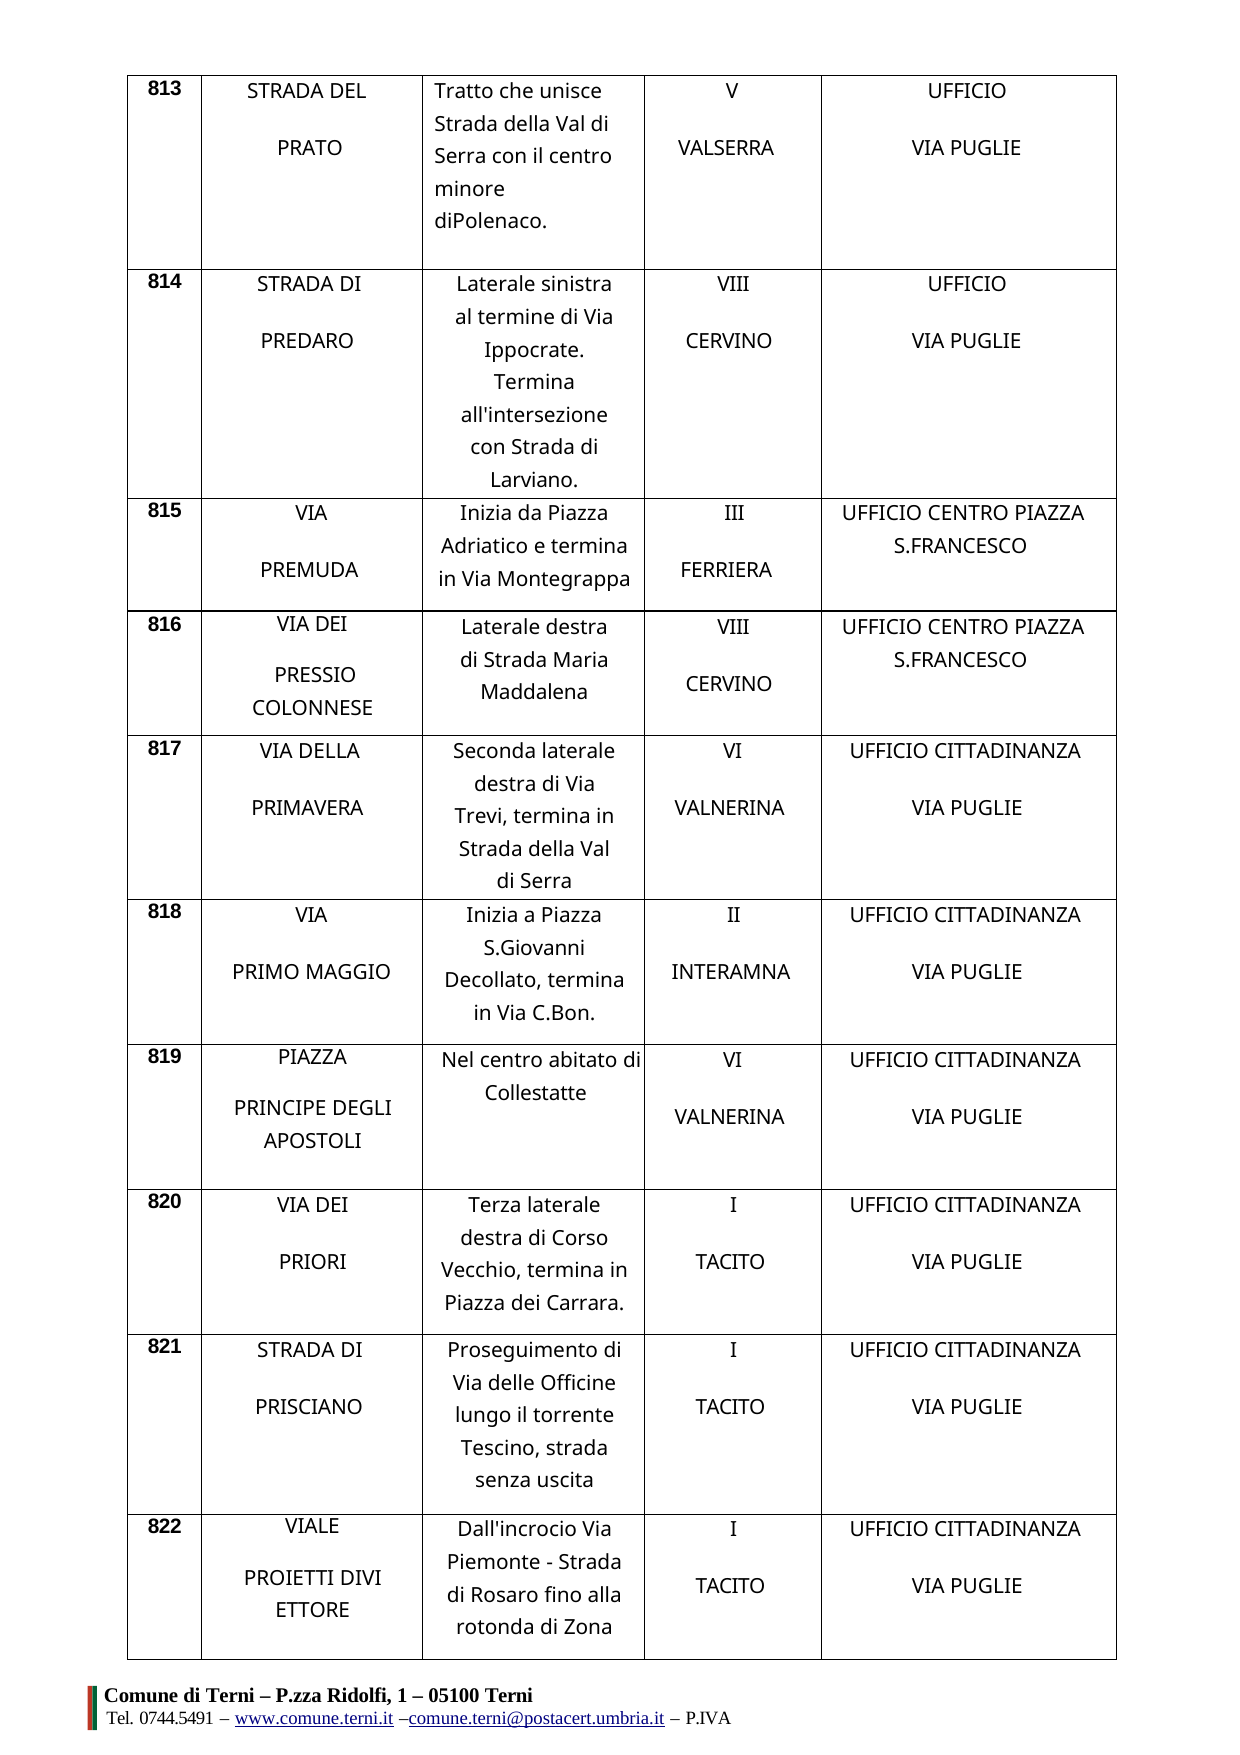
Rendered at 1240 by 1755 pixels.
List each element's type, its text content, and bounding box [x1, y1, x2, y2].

table_cell 818 [128, 900, 201, 1044]
table_cell 813 [128, 76, 201, 268]
table_header VIII CERVINO [645, 612, 821, 735]
table_cell I TACITO [645, 1190, 821, 1334]
table_cell UFFICIO VIA PUGLIE [822, 270, 1116, 497]
table_cell 817 [128, 736, 201, 899]
table_cell VIII CERVINO [645, 270, 821, 497]
table_cell UFFICIO VIA PUGLIE [822, 76, 1116, 268]
table_header 816 [128, 612, 201, 735]
table_header VIA DEI PRESSIO COLONNESE [202, 612, 422, 735]
table_cell 819 [128, 1045, 201, 1189]
table_cell 822 [128, 1515, 201, 1658]
table_cell VIA PRIMO MAGGIO [202, 900, 422, 1044]
table_cell 814 [128, 270, 201, 497]
table_cell Terza laterale destra di Corso Vecchio, termina in Piazza dei Carrara. [423, 1190, 644, 1334]
table_cell VI VALNERINA [645, 1045, 821, 1189]
table_cell Dall'incrocio Via Piemonte - Strada di Rosaro fino alla rotonda di Zona [423, 1515, 644, 1658]
table_cell STRADA DI PREDARO [202, 270, 422, 497]
table_cell VIA DELLA PRIMAVERA [202, 736, 422, 899]
table_cell STRADA DI PRISCIANO [202, 1335, 422, 1513]
table_cell I TACITO [645, 1515, 821, 1658]
table_cell Inizia da Piazza Adriatico e termina in Via Montegrappa [423, 499, 644, 610]
table_cell VI VALNERINA [645, 736, 821, 899]
table_cell PIAZZA PRINCIPE DEGLI APOSTOLI [202, 1045, 422, 1189]
table_cell UFFICIO CITTADINANZA VIA PUGLIE [822, 900, 1116, 1044]
table_cell 821 [128, 1335, 201, 1513]
table_cell Nel centro abitato di Collestatte [423, 1045, 644, 1189]
table_cell 820 [128, 1190, 201, 1334]
table_cell UFFICIO CITTADINANZA VIA PUGLIE [822, 1515, 1116, 1658]
table_cell UFFICIO CITTADINANZA VIA PUGLIE [822, 1045, 1116, 1189]
table_cell STRADA DEL PRATO [202, 76, 422, 268]
table_cell Laterale sinistra al termine di Via Ippocrate. Termina all'intersezione con Strada di Larviano. [423, 270, 644, 497]
table_cell VIA PREMUDA [202, 499, 422, 610]
table_cell III FERRIERA [645, 499, 821, 610]
table_cell UFFICIO CENTRO PIAZZA S.FRANCESCO [822, 499, 1116, 610]
table_header Laterale destra di Strada Maria Maddalena [423, 612, 644, 735]
table_cell V VALSERRA [645, 76, 821, 268]
table_cell Seconda laterale destra di Via Trevi, termina in Strada della Val di Serra [423, 736, 644, 899]
table_cell VIA DEI PRIORI [202, 1190, 422, 1334]
table_cell VIALE PROIETTI DIVI ETTORE [202, 1515, 422, 1658]
table_cell Inizia a Piazza S.Giovanni Decollato, termina in Via C.Bon. [423, 900, 644, 1044]
table_cell UFFICIO CITTADINANZA VIA PUGLIE [822, 1335, 1116, 1513]
table_cell UFFICIO CITTADINANZA VIA PUGLIE [822, 736, 1116, 899]
table_cell II INTERAMNA [645, 900, 821, 1044]
table_cell Proseguimento di Via delle Officine lungo il torrente Tescino, strada senza uscita [423, 1335, 644, 1513]
table_cell UFFICIO CITTADINANZA VIA PUGLIE [822, 1190, 1116, 1334]
table_cell 815 [128, 499, 201, 610]
table_cell I TACITO [645, 1335, 821, 1513]
table_cell Tratto che unisce Strada della Val di Serra con il centro minore diPolenaco. [423, 76, 644, 268]
table_header UFFICIO CENTRO PIAZZA S.FRANCESCO [822, 612, 1116, 735]
